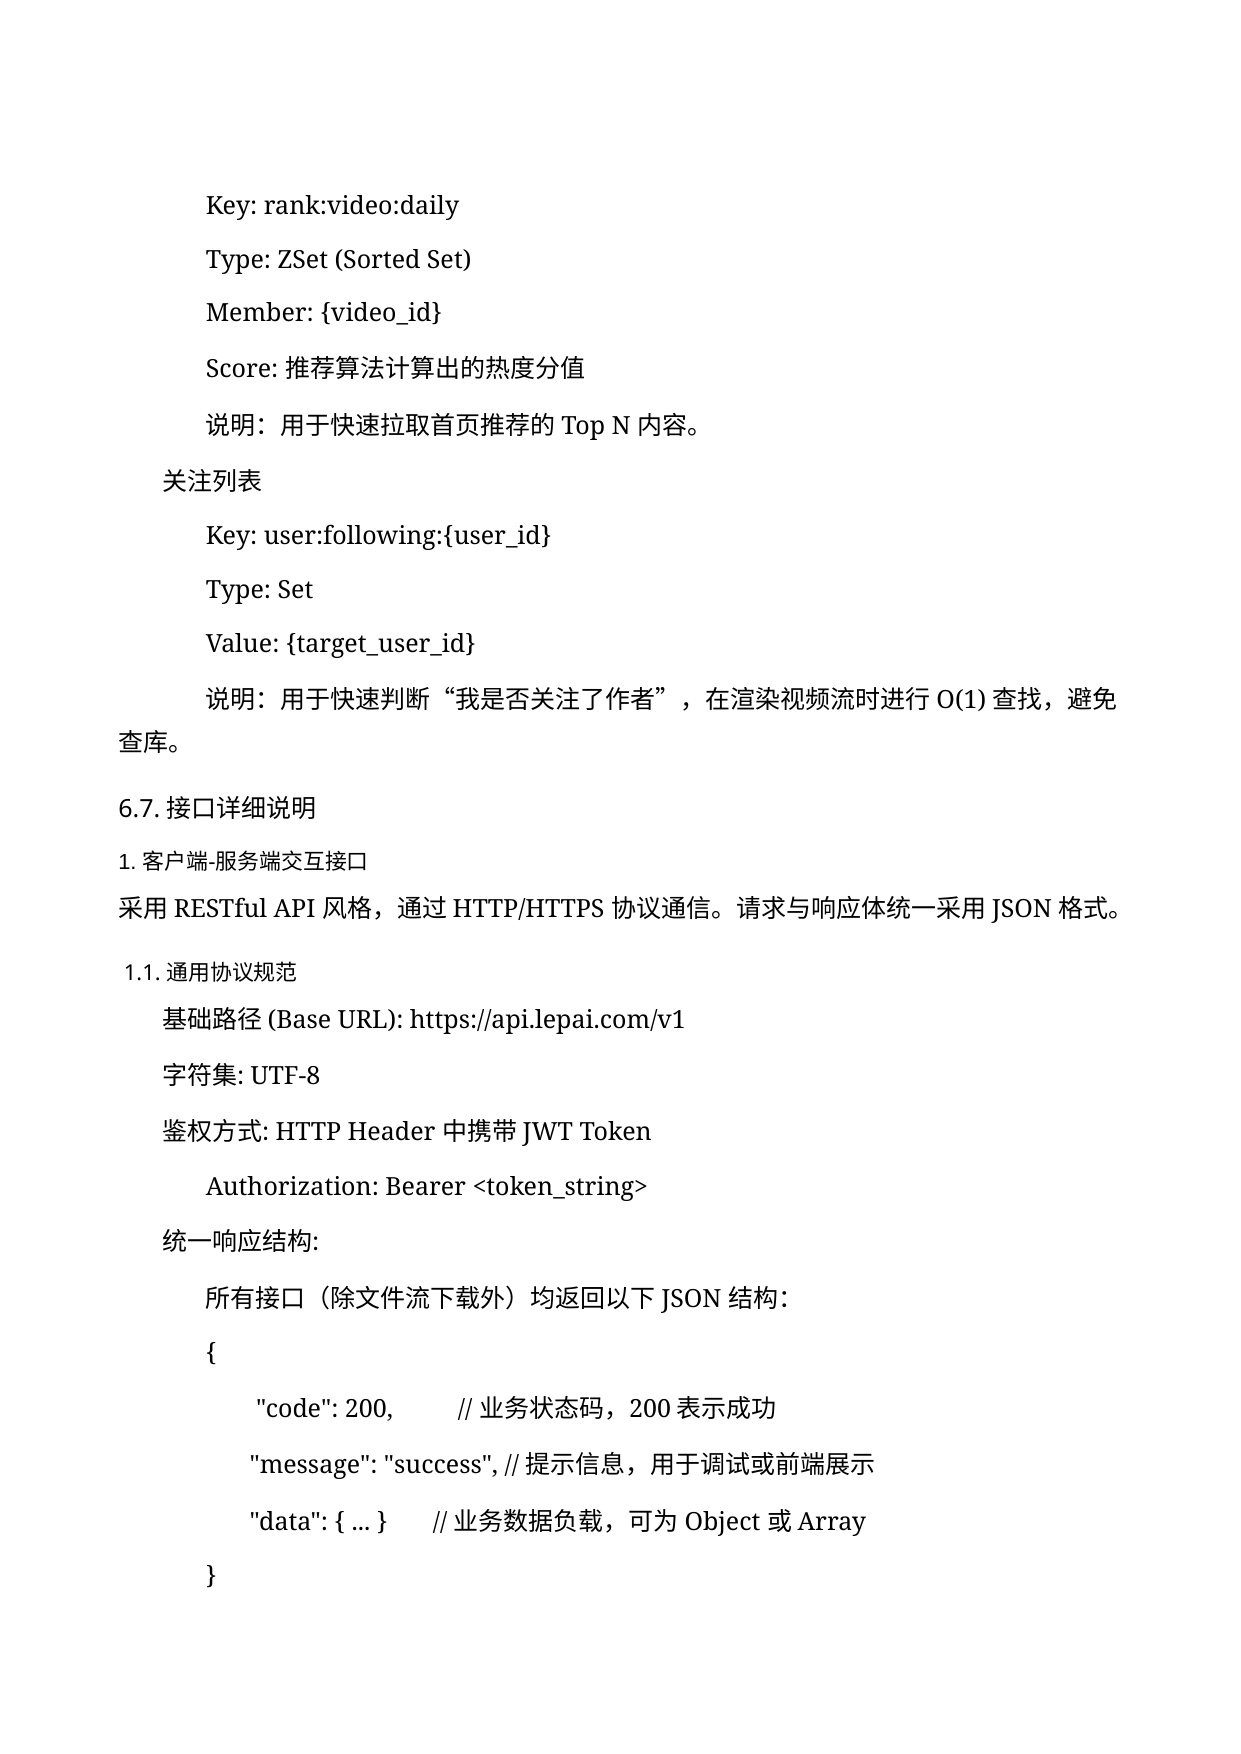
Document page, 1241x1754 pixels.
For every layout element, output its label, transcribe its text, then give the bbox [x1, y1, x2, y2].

text Member: {video_id} [118, 295, 1122, 329]
text 说明：用于快速判断“我是否关注了作者”，在渲染视频流时进行 O(1) 查找，避免查库。 [118, 679, 1122, 759]
text Type: Set [118, 572, 1122, 606]
subtitle 通用协议规范 [118, 954, 1122, 986]
text 字符集: UTF-8 [118, 1055, 1122, 1092]
text 采用 RESTful API 风格，通过 HTTP/HTTPS 协议通信。请求与响应体统一采用 JSON 格式。 [118, 888, 1122, 924]
text "data": { ... } // 业务数据负载，可为 Object 或 Array [118, 1501, 1122, 1537]
text "message": "success", // 提示信息，用于调试或前端展示 [118, 1445, 1122, 1481]
text Type: ZSet (Sorted Set) [118, 241, 1122, 275]
text 说明：用于快速拉取首页推荐的 Top N 内容。 [118, 405, 1122, 441]
text "code": 200, // 业务状态码，200表示成功 [118, 1388, 1122, 1424]
text 基础路径 (Base URL): https://api.lepai.com/v1 [118, 999, 1122, 1035]
subtitle 接口详细说明 [118, 789, 1122, 825]
text 所有接口（除文件流下载外）均返回以下 JSON 结构： [118, 1278, 1122, 1314]
text 关注列表 [118, 462, 1122, 498]
text } [118, 1557, 1122, 1591]
subtitle 客户端-服务端交互接口 [118, 844, 1122, 876]
text Authorization: Bearer <token_string> [118, 1168, 1122, 1202]
text 鉴权方式: HTTP Header 中携带 JWT Token [118, 1112, 1122, 1148]
text Key: user:following:{user_id} [118, 518, 1122, 552]
text Key: rank:video:daily [118, 188, 1122, 222]
text Score: 推荐算法计算出的热度分值 [118, 349, 1122, 385]
text 统一响应结构: [118, 1222, 1122, 1258]
text Value: {target_user_id} [118, 625, 1122, 659]
text { [118, 1334, 1122, 1369]
